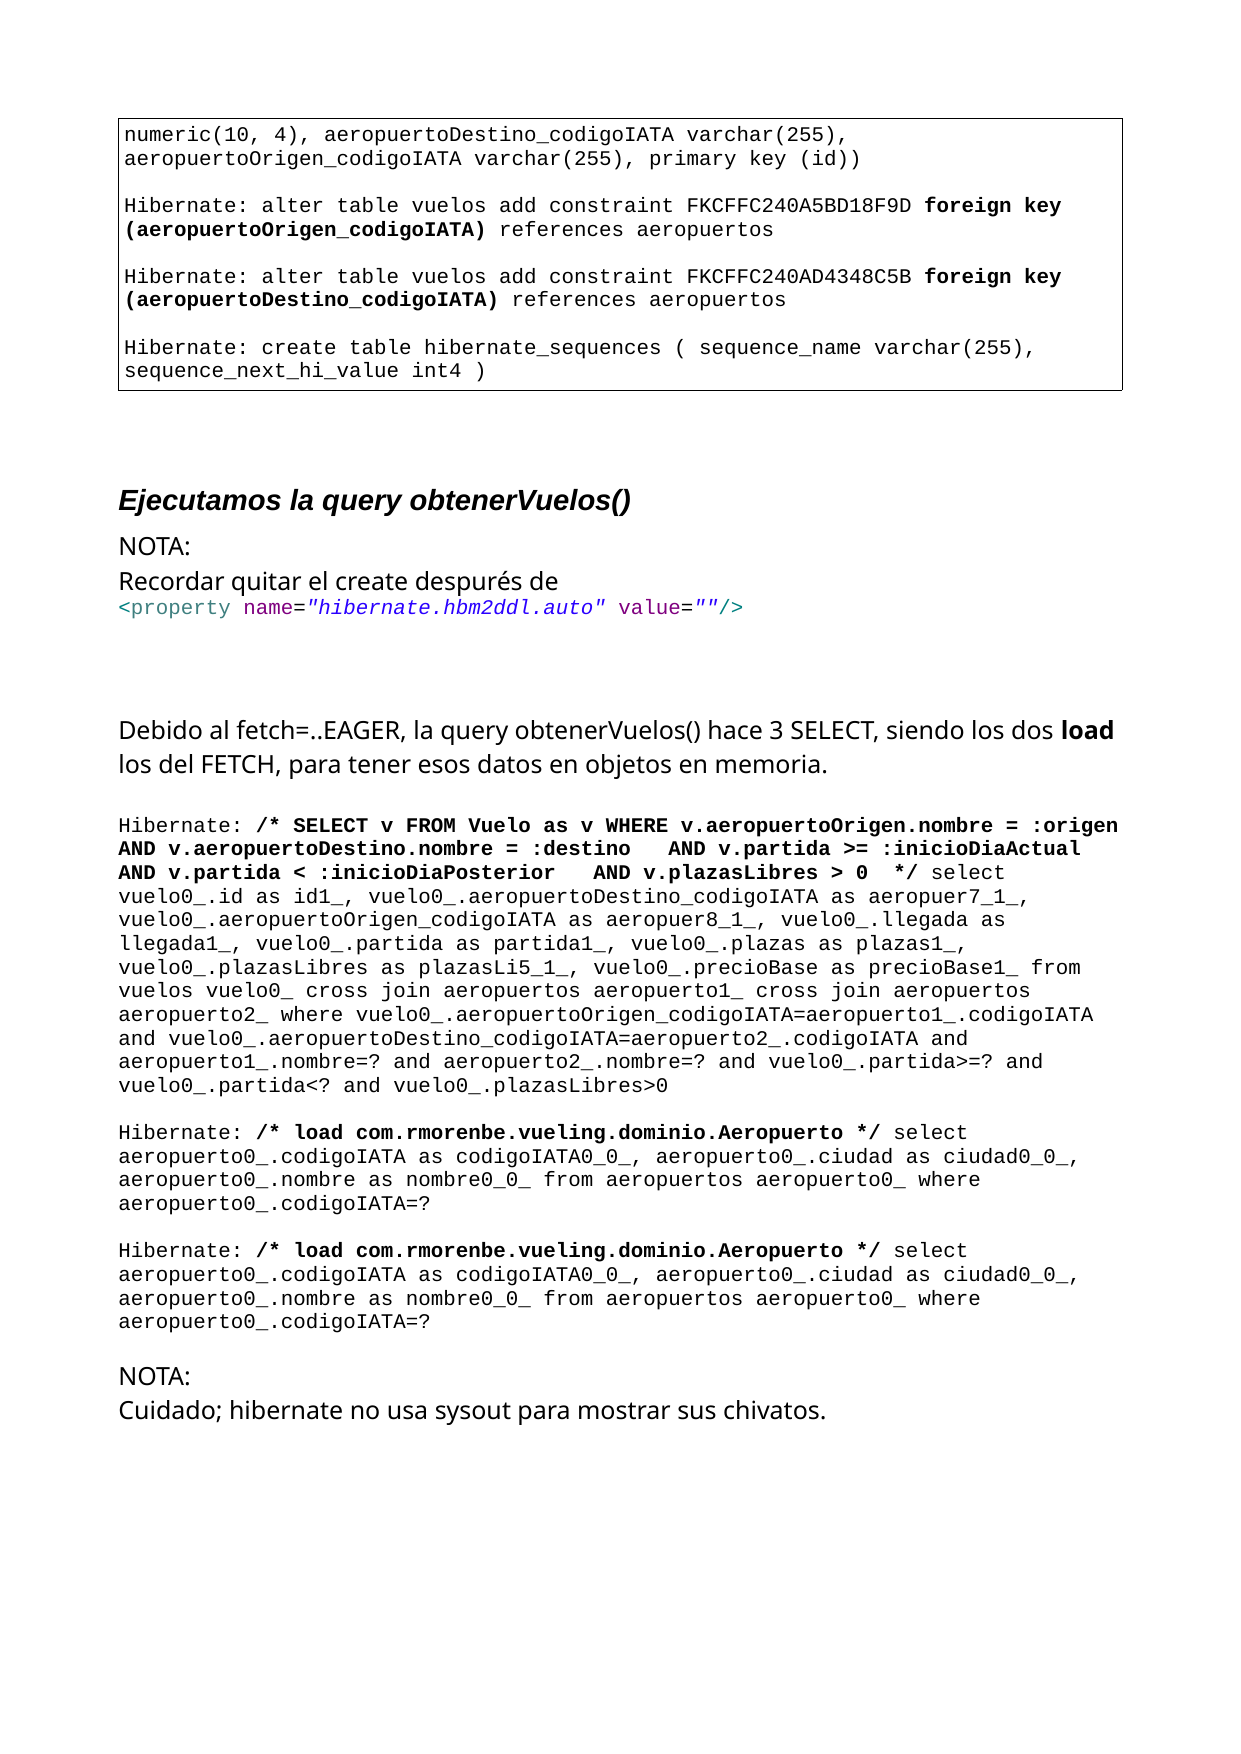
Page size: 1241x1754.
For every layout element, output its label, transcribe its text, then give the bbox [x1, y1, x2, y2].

text Cuidado; hibernate no usa sysout para mostrar sus chivatos. [118, 1393, 1122, 1427]
text Hibernate: /* load com.rmorenbe.vueling.dominio.Aeropuerto */ select aeropuerto0_.codigoIATA as codigoIATA0_0_, aeropuerto0_.ciudad as ciudad0_0_, aeropuerto0_.nombre as nombre0_0_ from aeropuertos aeropuerto0_ where aeropuerto0_.codigoIATA=? [118, 1122, 1122, 1217]
table_header numeric(10, 4), aeropuertoDestino_codigoIATA varchar(255), aeropuertoOrigen_codigoIATA varchar(255), primary key (id)) Hibernate: alter table vuelos add constraint FKCFFC240A5BD18F9D foreign key (aeropuertoOrigen_codigoIATA) references aeropuertos Hibernate: alter table vuelos add constraint FKCFFC240AD4348C5B foreign key (aeropuertoDestino_codigoIATA) references aeropuertos Hibernate: create table hibernate_sequences ( sequence_name varchar(255), sequence_next_hi_value int4 ) [119, 119, 1122, 390]
subtitle Ejecutamos la query obtenerVuelos() [118, 483, 1122, 517]
text Hibernate: /* load com.rmorenbe.vueling.dominio.Aeropuerto */ select aeropuerto0_.codigoIATA as codigoIATA0_0_, aeropuerto0_.ciudad as ciudad0_0_, aeropuerto0_.nombre as nombre0_0_ from aeropuertos aeropuerto0_ where aeropuerto0_.codigoIATA=? [118, 1240, 1122, 1335]
text NOTA: [118, 1359, 1122, 1393]
text Hibernate: /* SELECT v FROM Vuelo as v WHERE v.aeropuertoOrigen.nombre = :origen AND v.aeropuertoDestino.nombre = :destino AND v.partida >= :inicioDiaActual AND v.partida < :inicioDiaPosterior AND v.plazasLibres > 0 */ select vuelo0_.id as id1_, vuelo0_.aeropuertoDestino_codigoIATA as aeropuer7_1_, vuelo0_.aeropuertoOrigen_codigoIATA as aeropuer8_1_, vuelo0_.llegada as llegada1_, vuelo0_.partida as partida1_, vuelo0_.plazas as plazas1_, vuelo0_.plazasLibres as plazasLi5_1_, vuelo0_.precioBase as precioBase1_ from vuelos vuelo0_ cross join aeropuertos aeropuerto1_ cross join aeropuertos aeropuerto2_ where vuelo0_.aeropuertoOrigen_codigoIATA=aeropuerto1_.codigoIATA and vuelo0_.aeropuertoDestino_codigoIATA=aeropuerto2_.codigoIATA and aeropuerto1_.nombre=? and aeropuerto2_.nombre=? and vuelo0_.partida>=? and vuelo0_.partida<? and vuelo0_.plazasLibres>0 [118, 815, 1122, 1098]
text Recordar quitar el create despurés de [118, 563, 1122, 597]
text Debido al fetch=..EAGER, la query obtenerVuelos() hace 3 SELECT, siendo los dos load los del FETCH, para tener esos datos en objetos en memoria. [118, 713, 1122, 781]
text <property name="hibernate.hbm2ddl.auto" value=""/> [118, 597, 1122, 621]
text NOTA: [118, 529, 1122, 563]
